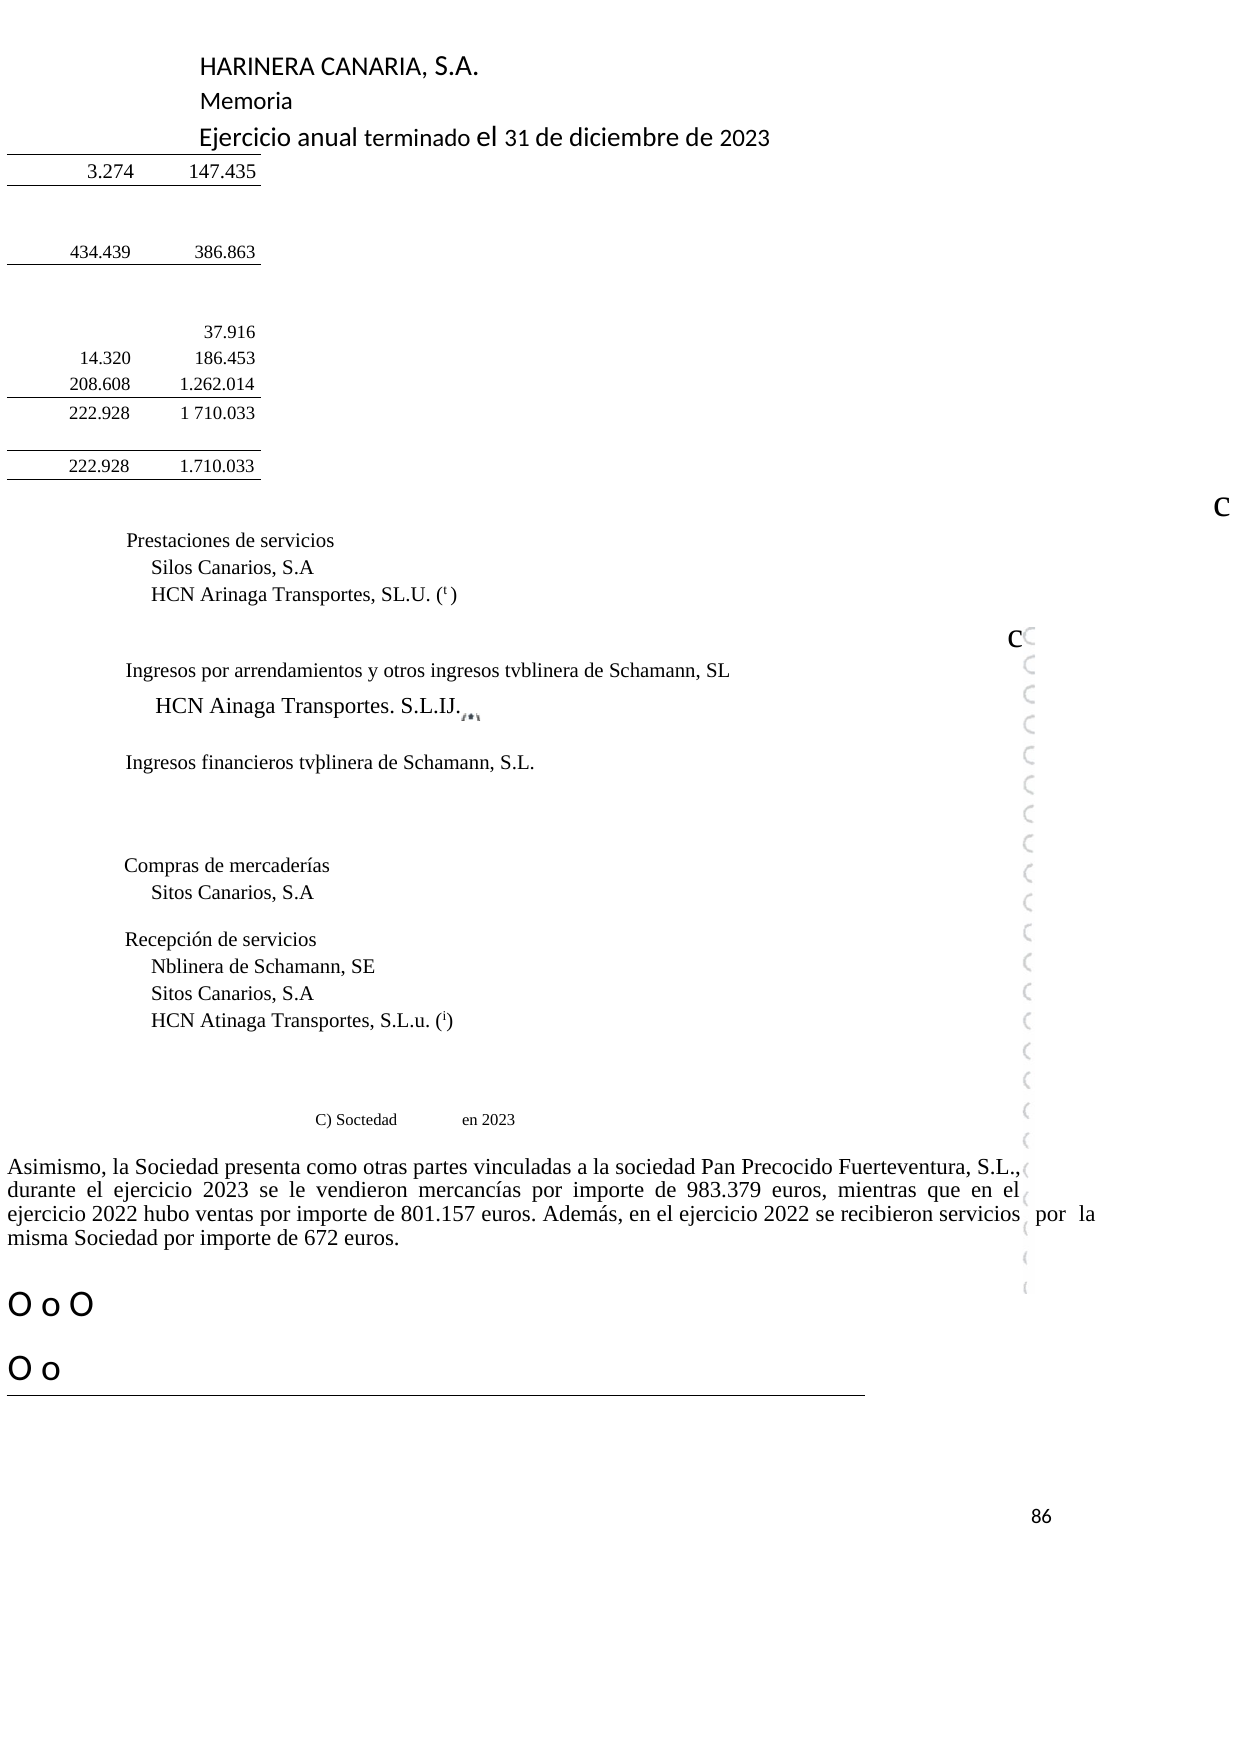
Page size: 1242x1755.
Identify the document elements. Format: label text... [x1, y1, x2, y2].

text Prestaciones de servicios [126, 528, 940, 552]
table_cell 1.710.033 [179, 451, 261, 479]
text HCN Arinaga Transportes, SL.U. (t ) [151, 582, 940, 606]
text Ingresos por arrendamientos y otros ingresos tvblinera de Schamann, SL [125, 658, 1022, 682]
text Silos Canarios, S.A [151, 555, 940, 579]
text Nblinera de Schamann, SE [151, 954, 1022, 978]
table_cell 386.863 [179, 186, 261, 264]
table_cell 222.928 [7, 451, 178, 479]
text Asimismo, la Sociedad presenta como otras partes vinculadas a la sociedad Pan Precocido Fuerteventura, S.L., durante el ejercicio 2023 se le vendieron mercancías por importe de 983.379 euros, mientras que en el ejercicio 2022 hubo ventas por importe de 801.157 euros. Además, en el ejercicio 2022 se recibieron servicios por la misma Sociedad por importe de 672 euros. [7, 1155, 1022, 1250]
text c [492, 479, 1230, 525]
text [1036, 1008, 1071, 1032]
table_cell 3.274 [7, 155, 178, 185]
text [1036, 981, 1071, 1005]
text [1036, 880, 1071, 904]
table_cell 14.320 208.608 [7, 265, 178, 396]
text Recepción de servicios [124, 927, 1022, 951]
text HCN Atinaga Transportes, S.L.u. (i) [151, 1008, 1022, 1032]
text HCN Ainaga Transportes. S.L.IJ. [155, 685, 1022, 720]
text Sitos Canarios, S.A [151, 981, 1022, 1005]
text [1036, 927, 1071, 951]
text Ingresos financieros tvþlinera de Schamann, S.L. [125, 750, 1022, 774]
text Sitos Canarios, S.A [151, 880, 1022, 904]
table_cell 1 710.033 [179, 398, 261, 450]
text Compras de mercaderías [124, 853, 1022, 877]
text C) Soctedad en 2023 [7, 1110, 1022, 1130]
text O o [7, 1344, 253, 1390]
text c [492, 614, 1230, 655]
table_cell 37.916 186.453 1.262.014 [179, 265, 261, 396]
table_cell 222.928 [7, 398, 178, 450]
table_cell 434.439 [7, 186, 178, 264]
text [1036, 853, 1071, 877]
text O o O [7, 1280, 253, 1326]
table_cell 147.435 [179, 155, 261, 185]
text [1036, 1110, 1237, 1130]
text [1036, 954, 1071, 978]
text [1036, 685, 1095, 720]
